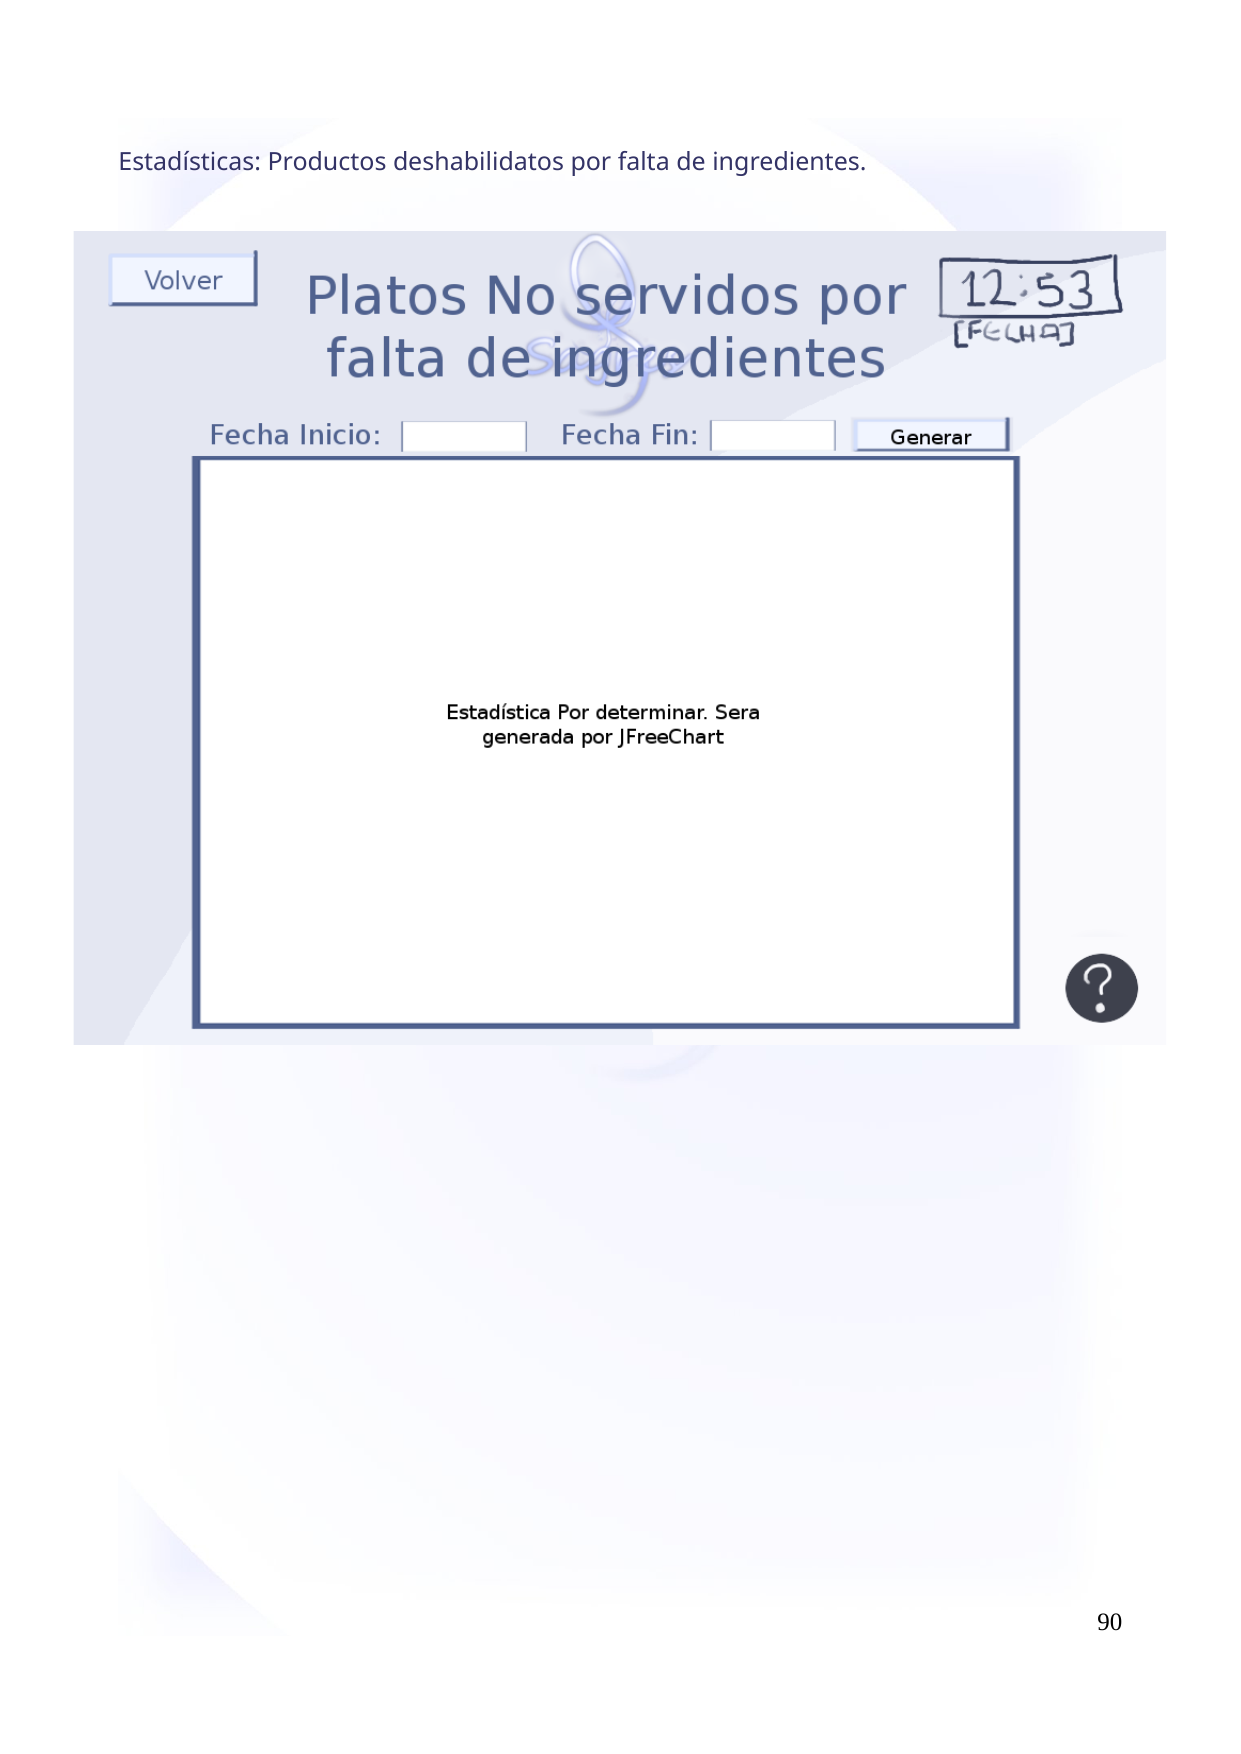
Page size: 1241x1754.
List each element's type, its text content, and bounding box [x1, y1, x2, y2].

picture [73, 177, 1167, 1636]
picture [118, 118, 1122, 143]
subtitle Estadísticas: Productos deshabilidatos por falta de ingredientes. [118, 143, 1122, 177]
